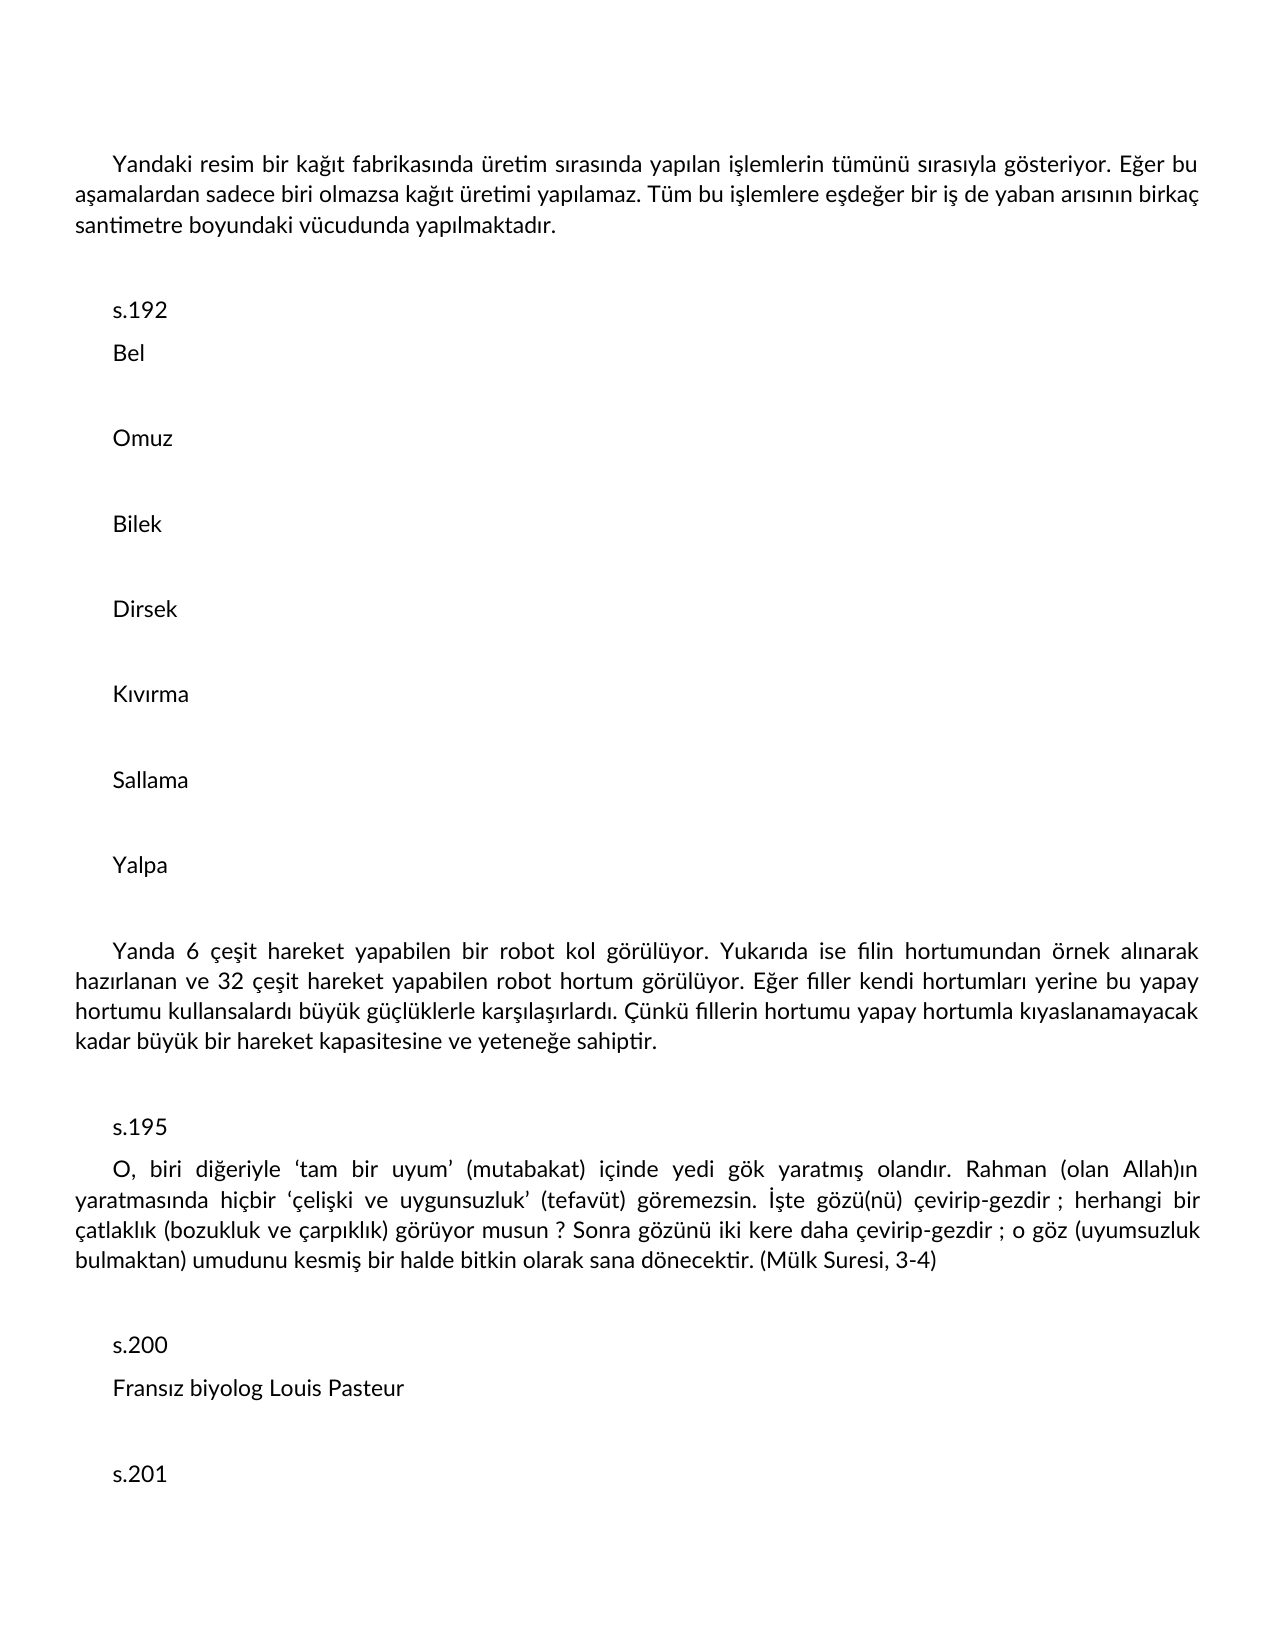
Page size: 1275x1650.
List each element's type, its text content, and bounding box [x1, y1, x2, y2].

text Fransız biyolog Louis Pasteur [75, 1374, 1200, 1401]
text Dirsek [75, 595, 1200, 622]
text s.192 [75, 296, 1200, 323]
text O, biri diğeriyle ‘tam bir uyum’ (mutabakat) içinde yedi gök yaratmış olandır. Rahman (olan Allah)ın yaratmasında hiçbir ‘çelişki ve uygunsuzluk’ (tefavüt) göremezsin. İşte gözü(nü) çevirip-gezdir ; herhangi bir çatlaklık (bozukluk ve çarpıklık) görüyor musun ? Sonra gözünü iki kere daha çevirip-gezdir ; o göz (uyumsuzluk bulmaktan) umudunu kesmiş bir halde bitkin olarak sana dönecektir. (Mülk Suresi, 3-4) [75, 1155, 1200, 1273]
text Yalpa [75, 851, 1200, 878]
text Kıvırma [75, 680, 1200, 708]
text s.201 [75, 1459, 1200, 1487]
text s.200 [75, 1331, 1200, 1359]
text Yandaki resim bir kağıt fabrikasında üretim sırasında yapılan işlemlerin tümünü sırasıyla gösteriyor. Eğer bu aşamalardan sadece biri olmazsa kağıt üretimi yapılamaz. Tüm bu işlemlere eşdeğer bir iş de yaban arısının birkaç santimetre boyundaki vücudunda yapılmaktadır. [75, 150, 1200, 238]
text Bel [75, 338, 1200, 366]
text s.195 [75, 1112, 1200, 1140]
text Yanda 6 çeşit hareket yapabilen bir robot kol görülüyor. Yukarıda ise filin hortumundan örnek alınarak hazırlanan ve 32 çeşit hareket yapabilen robot hortum görülüyor. Eğer filler kendi hortumları yerine bu yapay hortumu kullansalardı büyük güçlüklerle karşılaşırlardı. Çünkü fillerin hortumu yapay hortumla kıyaslanamayacak kadar büyük bir hareket kapasitesine ve yeteneğe sahiptir. [75, 936, 1200, 1054]
text Sallama [75, 766, 1200, 793]
text Bilek [75, 509, 1200, 537]
text Omuz [75, 424, 1200, 451]
